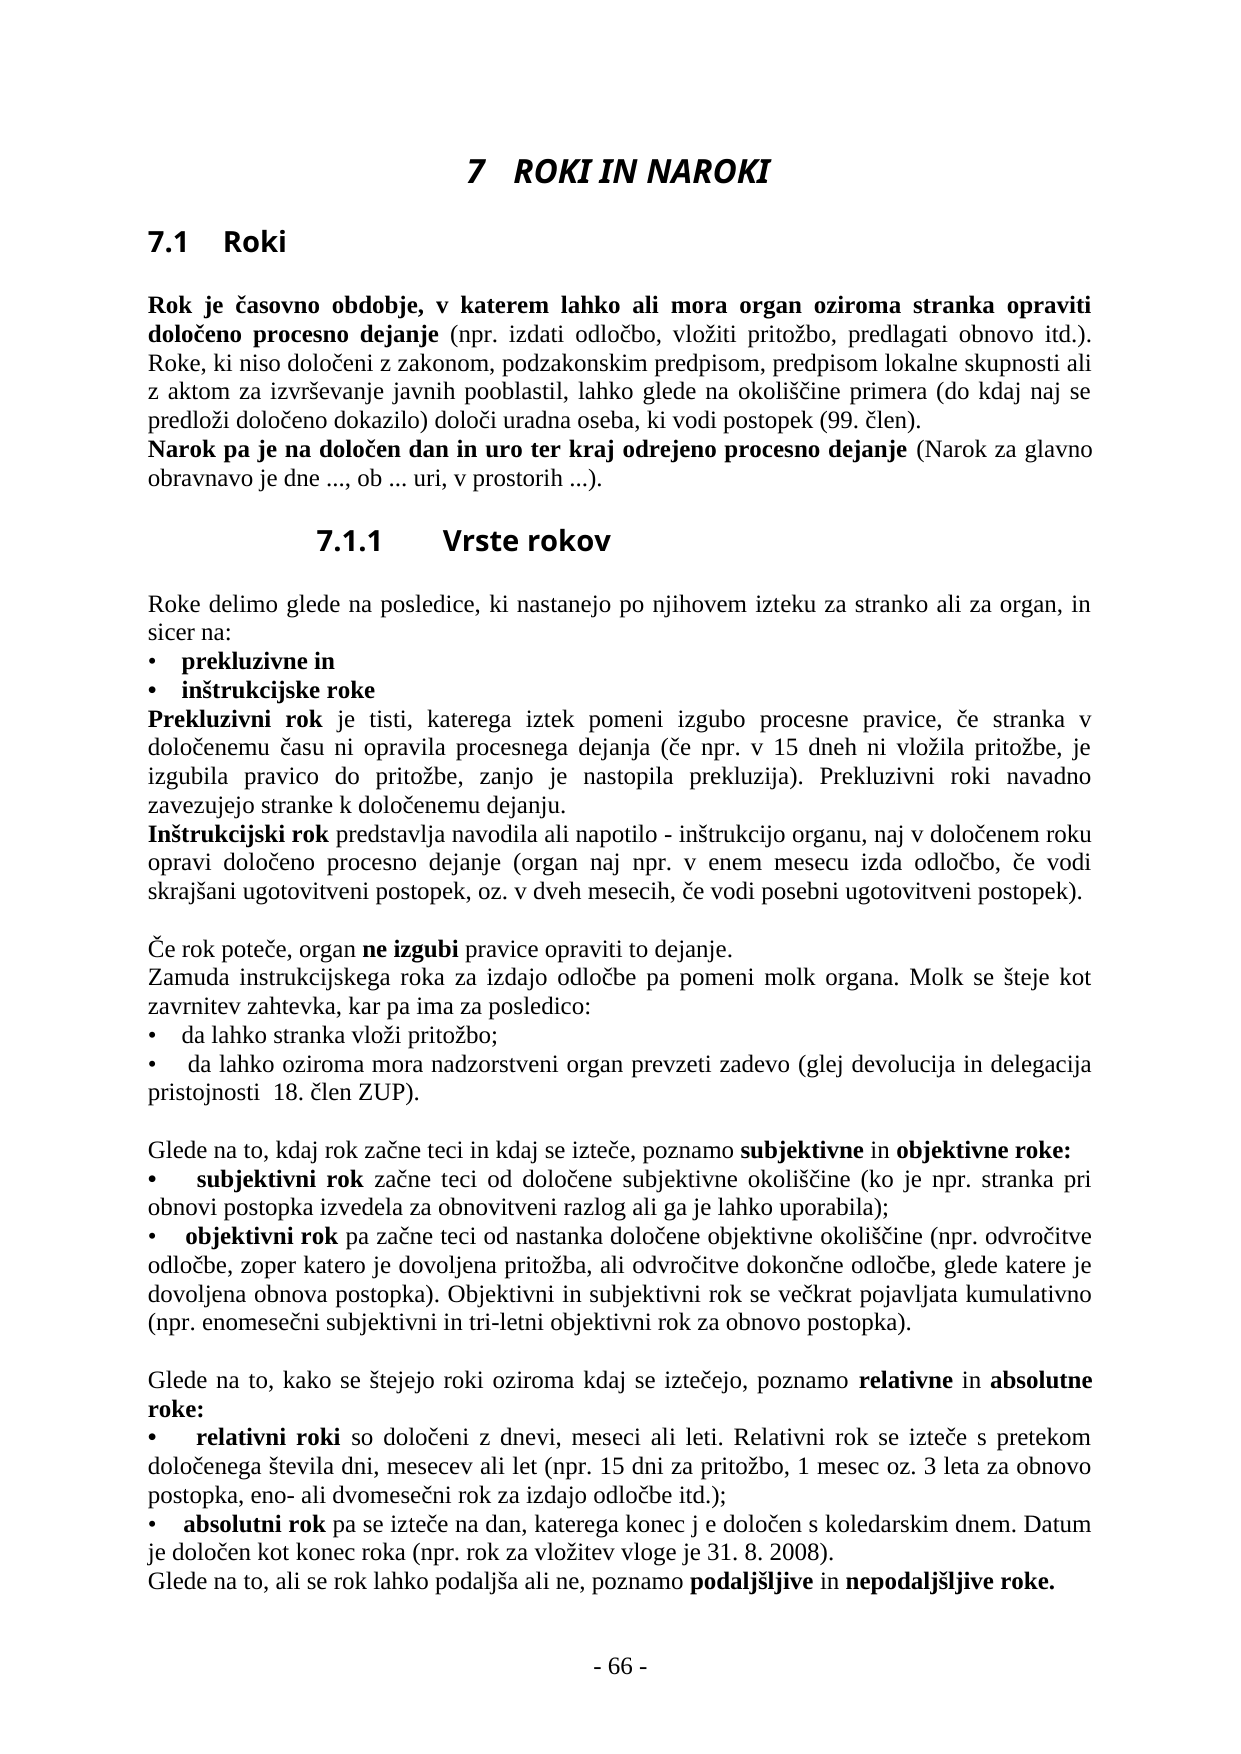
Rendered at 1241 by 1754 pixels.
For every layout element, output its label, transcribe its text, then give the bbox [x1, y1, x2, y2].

text Inštrukcijski rok predstavlja navodila ali napotilo - inštrukcijo organu, naj v določenem roku opravi določeno procesno dejanje (organ naj npr. v enem mesecu izda odločbo, če vodi skrajšani ugotovitveni postopek, oz. v dveh mesecih, če vodi posebni ugotovitveni postopek). [148, 819, 1093, 905]
text • absolutni rok pa se izteče na dan, katerega konec j e določen s koledarskim dnem. Datum je določen kot konec roka (npr. rok za vložitev vloge je 31. 8. 2008). [148, 1509, 1093, 1566]
text Glede na to, kdaj rok začne teci in kdaj se izteče, poznamo subjektivne in objektivne roke: [148, 1135, 1093, 1164]
subtitle ROKI IN NAROKI [148, 148, 1093, 193]
text Roke delimo glede na posledice, ki nastanejo po njihovem izteku za stranko ali za organ, in sicer na: [148, 589, 1093, 646]
text • prekluzivne in [148, 646, 1093, 675]
text • da lahko oziroma mora nadzorstveni organ prevzeti zadevo (glej devolucija in delegacija pristojnosti 18. člen ZUP). [148, 1049, 1093, 1106]
text Če rok poteče, organ ne izgubi pravice opraviti to dejanje. [148, 934, 1093, 962]
text Narok pa je na določen dan in uro ter kraj odrejeno procesno dejanje (Narok za glavno obravnavo je dne ..., ob ... uri, v prostorih ...). [148, 434, 1093, 491]
text • inštrukcijske roke [148, 675, 1093, 704]
subtitle Vrste rokov [260, 520, 1093, 560]
text • subjektivni rok začne teci od določene subjektivne okoliščine (ko je npr. stranka pri obnovi postopka izvedela za obnovitveni razlog ali ga je lahko uporabila); [148, 1164, 1093, 1221]
text Glede na to, kako se štejejo roki oziroma kdaj se iztečejo, poznamo relativne in absolutne roke: [148, 1365, 1093, 1422]
subtitle Roki [148, 222, 1093, 261]
text Glede na to, ali se rok lahko podaljša ali ne, poznamo podaljšljive in nepodaljšljive roke. [148, 1566, 1093, 1595]
text • da lahko stranka vloži pritožbo; [148, 1020, 1093, 1049]
text • objektivni rok pa začne teci od nastanka določene objektivne okoliščine (npr. odvročitve odločbe, zoper katero je dovoljena pritožba, ali odvročitve dokončne odločbe, glede katere je dovoljena obnova postopka). Objektivni in subjek­tivni rok se večkrat pojavljata kumulativno (npr. enomesečni subjektivni in tri-letni objektivni rok za obnovo postopka). [148, 1221, 1093, 1336]
text • relativni roki so določeni z dnevi, meseci ali leti. Relativni rok se izteče s pretekom določenega števila dni, mesecev ali let (npr. 15 dni za pritožbo, 1 mesec oz. 3 leta za obnovo postopka, eno- ali dvomesečni rok za izdajo odločbe itd.); [148, 1422, 1093, 1509]
text Rok je časovno obdobje, v katerem lahko ali mora organ oziroma stranka opraviti določeno procesno dejanje (npr. izdati odločbo, vložiti pritožbo, predlagati obnovo itd.). Roke, ki niso določeni z zakonom, podzakonskim predpisom, predpisom lokalne skupnosti ali z aktom za izvrševanje javnih pooblastil, lahko glede na okoliščine primera (do kdaj naj se predloži določeno dokazilo) določi uradna oseba, ki vodi postopek (99. člen). [148, 290, 1093, 434]
text Prekluzivni rok je tisti, katerega iztek pomeni izgubo procesne pravice, če stranka v določenemu času ni opravila procesnega dejanja (če npr. v 15 dneh ni vložila pritožbe, je izgubila pravico do pritožbe, zanjo je nastopila prekluzija). Prekluzivni roki navadno zavezujejo stranke k določenemu dejanju. [148, 704, 1093, 819]
text Zamuda instrukcijskega roka za izdajo odločbe pa pomeni molk organa. Molk se šteje kot zavrnitev zahtevka, kar pa ima za posledico: [148, 962, 1093, 1020]
